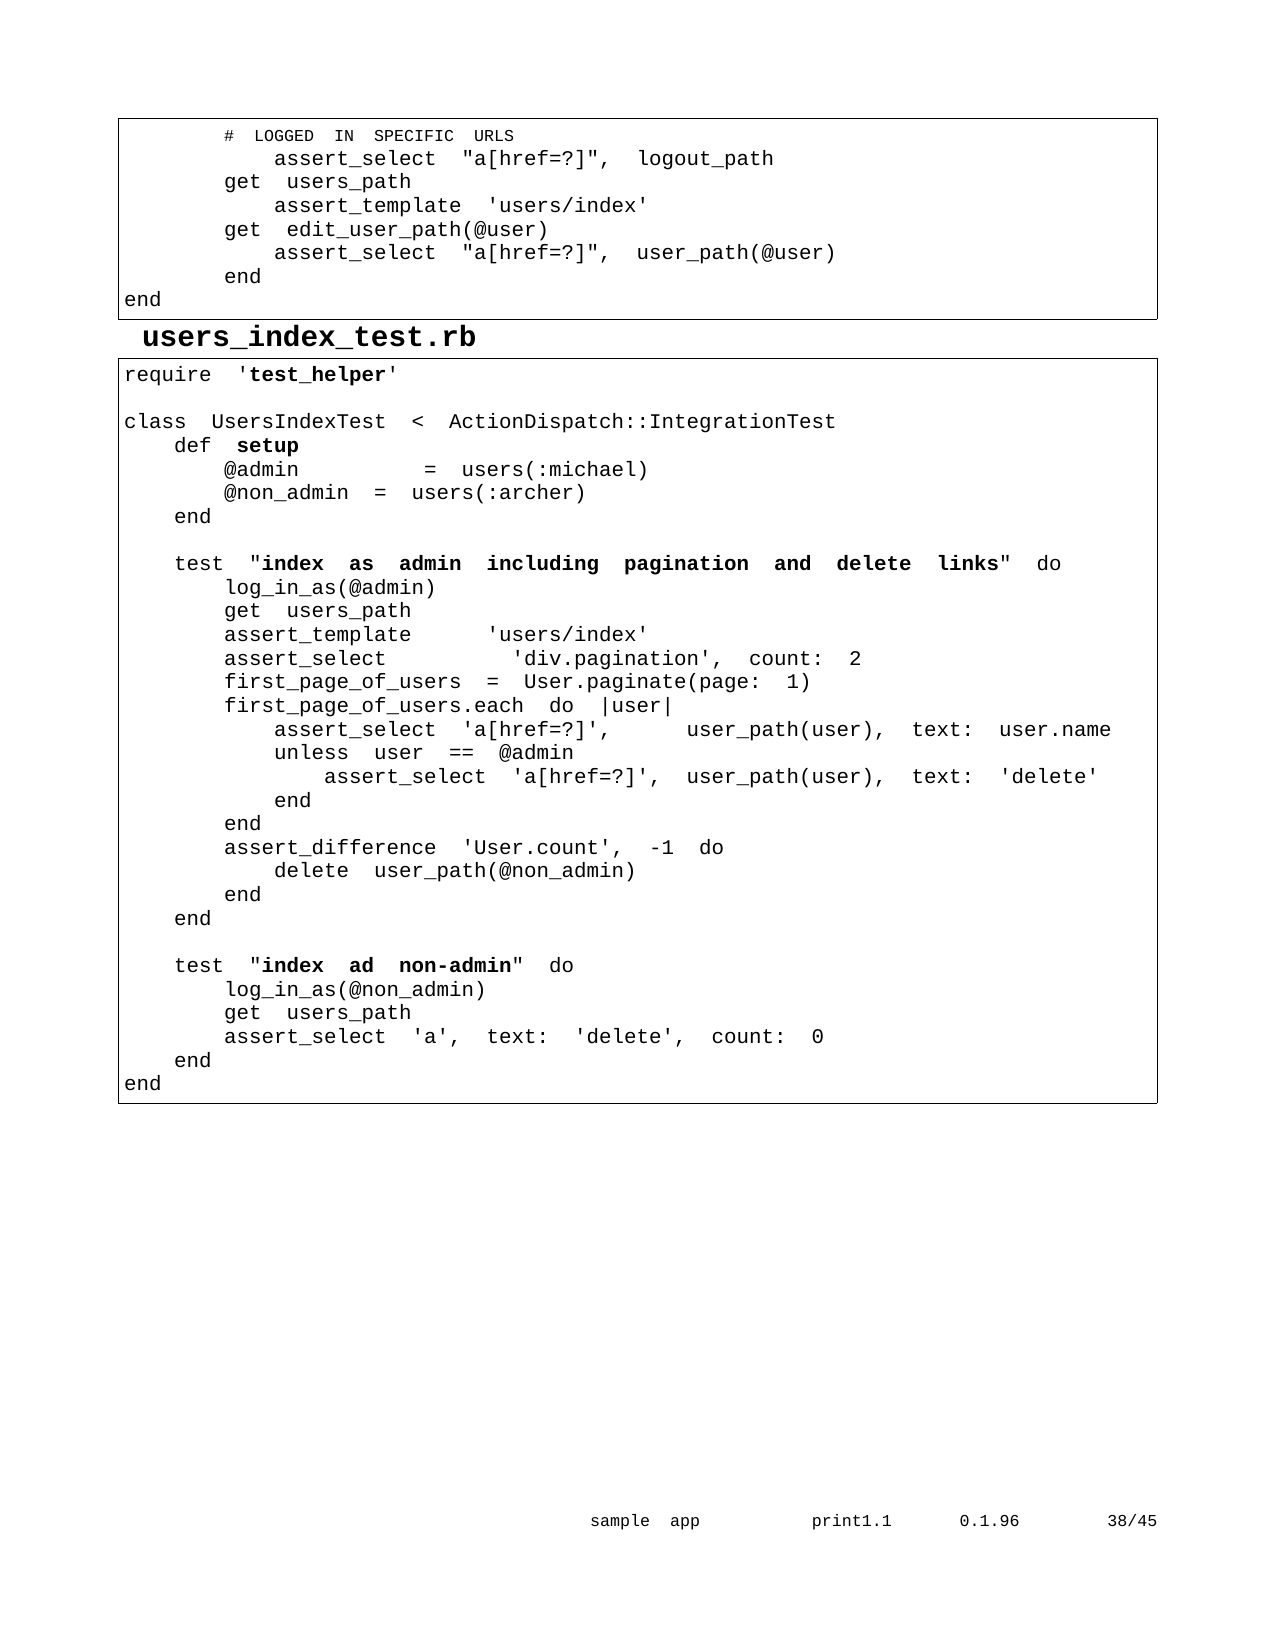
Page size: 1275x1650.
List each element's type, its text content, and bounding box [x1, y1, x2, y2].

subtitle users_index_test.rb [142, 322, 1157, 355]
table_header require 'test_helper' class UsersIndexTest < ActionDispatch::IntegrationTest def setup @admin = users(:michael) @non_admin = users(:archer) end test "index as admin including pagination and delete links" do log_in_as(@admin) get users_path assert_template 'users/index' assert_select 'div.pagination', count: 2 first_page_of_users = User.paginate(page: 1) first_page_of_users.each do |user| assert_select 'a[href=?]', user_path(user), text: user.name unless user == @admin assert_select 'a[href=?]', user_path(user), text: 'delete' end end assert_difference 'User.count', -1 do delete user_path(@non_admin) end end test "index ad non-admin" do log_in_as(@non_admin) get users_path assert_select 'a', text: 'delete', count: 0 end end [119, 359, 1157, 1103]
table_header # LOGGED IN SPECIFIC URLS assert_select "a[href=?]", logout_path get users_path assert_template 'users/index' get edit_user_path(@user) assert_select "a[href=?]", user_path(@user) end end [119, 119, 1157, 319]
